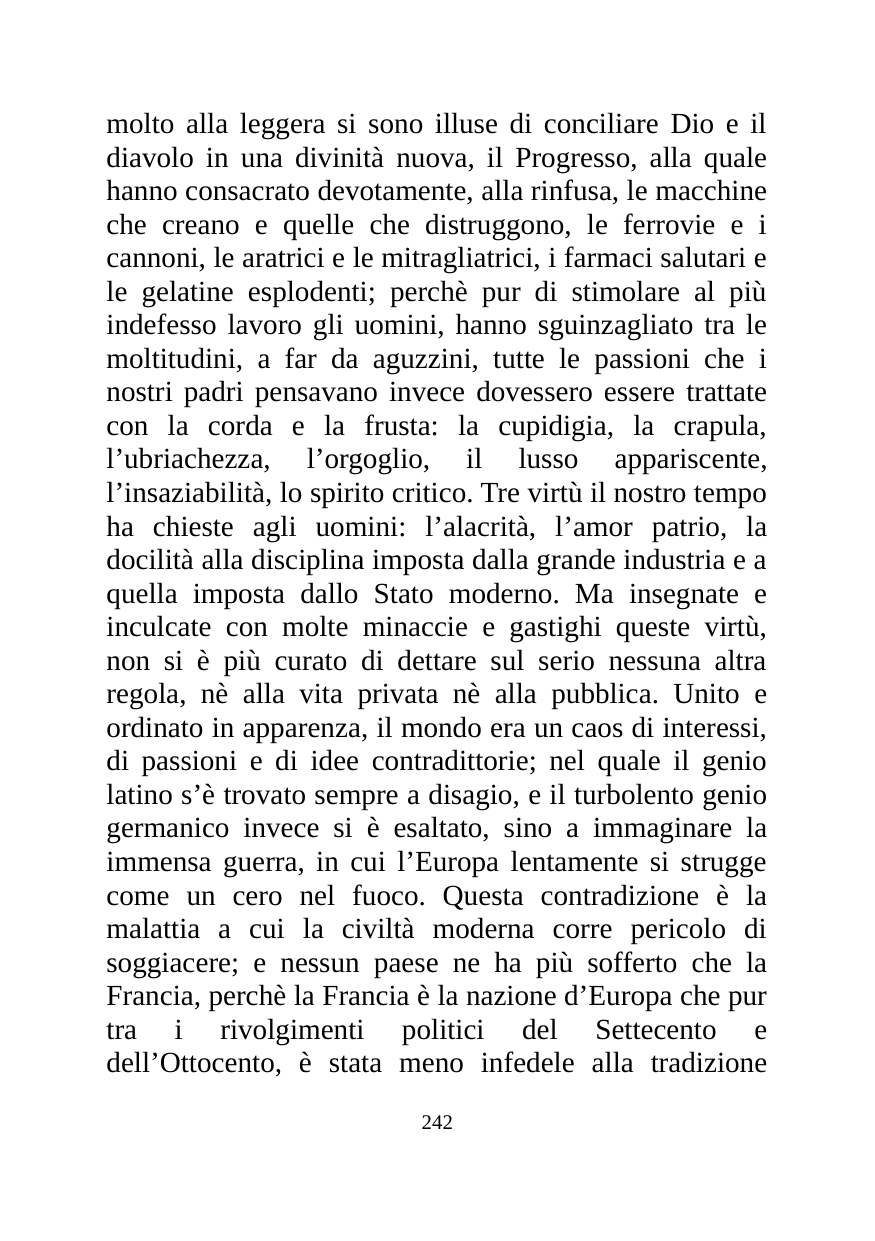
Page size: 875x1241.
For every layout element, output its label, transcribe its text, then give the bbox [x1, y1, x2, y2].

text molto alla leggera si sono illuse di conciliare Dio e il diavolo in una divinità nuova, il Progresso, alla quale hanno consacrato devotamente, alla rinfusa, le macchine che creano e quelle che distruggono, le ferrovie e i cannoni, le aratrici e le mitragliatrici, i farmaci salutari e le gelatine esplodenti; perchè pur di stimolare al più indefesso lavoro gli uomini, hanno sguinzagliato tra le moltitudini, a far da aguzzini, tutte le passioni che i nostri padri pensavano invece dovessero essere trattate con la corda e la frusta: la cupidigia, la crapula, l’ubriachezza, l’orgoglio, il lusso appariscente, l’insaziabilità, lo spirito critico. Tre virtù il nostro tempo ha chieste agli uomini: l’alacrità, l’amor patrio, la docilità alla disciplina imposta dalla grande industria e a quella imposta dallo Stato moderno. Ma insegnate e inculcate con molte minaccie e gastighi queste virtù, non si è più curato di dettare sul serio nessuna altra regola, nè alla vita privata nè alla pubblica. Unito e ordinato in apparenza, il mondo era un caos di interessi, di passioni e di idee contradittorie; nel quale il genio latino s’è trovato sempre a disagio, e il turbolento genio germanico invece si è esaltato, sino a immaginare la immensa guerra, in cui l’Europa lentamente si strugge come un cero nel fuoco. Questa contradizione è la malattia a cui la civiltà moderna corre pericolo di soggiacere; e nessun paese ne ha più sofferto che la Francia, perchè la Francia è la nazione d’Europa che pur tra i rivolgimenti politici del Settecento e dell’Ottocento, è stata meno infedele alla tradizione [106, 106, 768, 1079]
